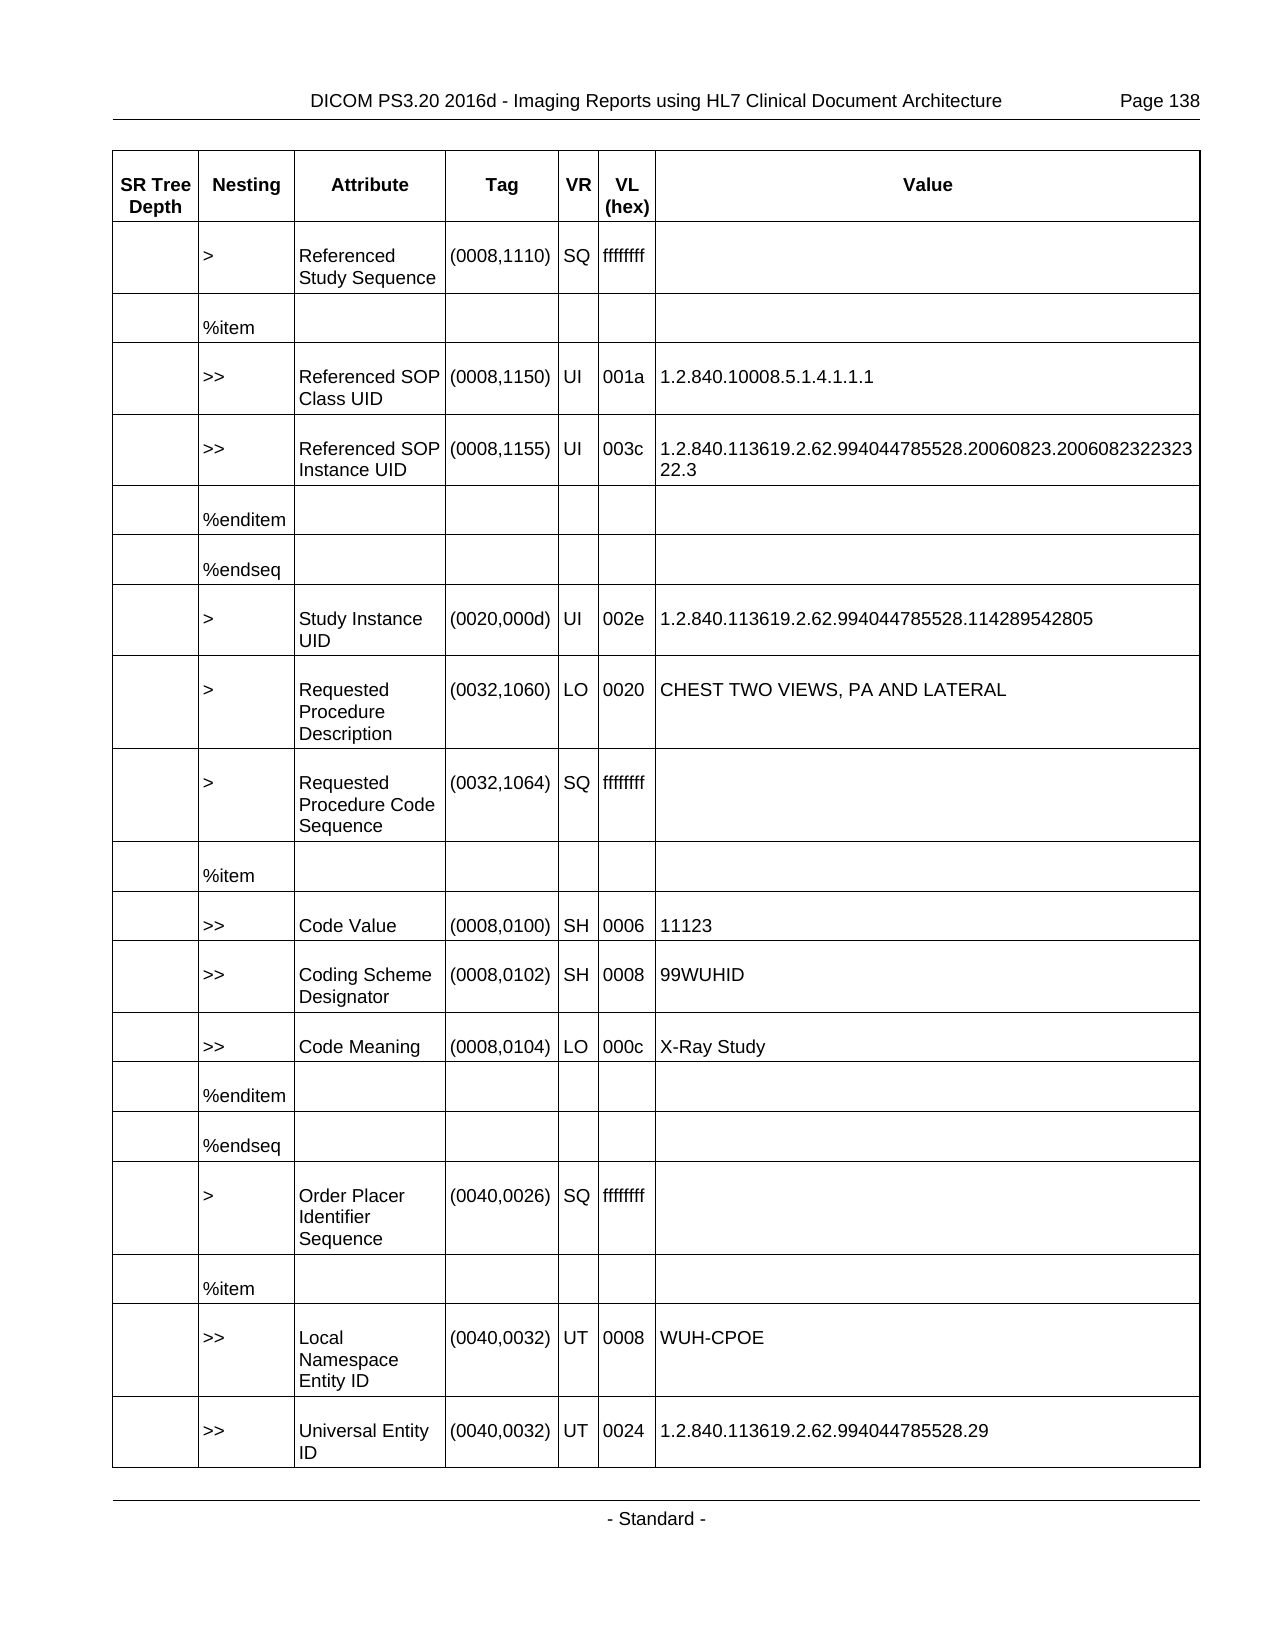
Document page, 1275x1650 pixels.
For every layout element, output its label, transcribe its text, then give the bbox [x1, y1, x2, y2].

table_cell > [199, 656, 294, 748]
table_cell >> [199, 1397, 294, 1467]
table_cell [113, 535, 198, 584]
table_cell [113, 1255, 198, 1303]
table_cell [113, 892, 198, 940]
table_cell 1.2.840.10008.5.1.4.1.1.1 [656, 343, 1199, 413]
table_cell [113, 1062, 198, 1111]
table_cell [113, 1304, 198, 1396]
table_cell [295, 294, 445, 342]
table_cell [113, 486, 198, 534]
table_cell (0008,0100) [446, 892, 558, 940]
table_cell [446, 535, 558, 584]
table_cell [599, 486, 655, 534]
table_cell (0040,0032) [446, 1304, 558, 1396]
table_cell SH [559, 941, 598, 1012]
table_cell > [199, 585, 294, 655]
table_cell (0032,1060) [446, 656, 558, 748]
table_cell ffffffff [599, 1162, 655, 1253]
table_cell CHEST TWO VIEWS, PA AND LATERAL [656, 656, 1199, 748]
table_cell Requested Procedure Code Sequence [295, 749, 445, 841]
table_cell [599, 1255, 655, 1303]
table_cell [656, 535, 1199, 584]
table_cell UI [559, 343, 598, 413]
table_cell 1.2.840.113619.2.62.994044785528.114289542805 [656, 585, 1199, 655]
table_cell 0020 [599, 656, 655, 748]
table_cell UI [559, 585, 598, 655]
table_cell (0008,0104) [446, 1013, 558, 1061]
table_cell %enditem [199, 486, 294, 534]
table_cell [295, 1062, 445, 1111]
table_cell [656, 749, 1199, 841]
table_cell >> [199, 1304, 294, 1396]
table_cell 002e [599, 585, 655, 655]
table_cell [446, 1062, 558, 1111]
table_cell 99WUHID [656, 941, 1199, 1012]
table_cell %item [199, 1255, 294, 1303]
table_cell [113, 222, 198, 292]
table_cell [113, 585, 198, 655]
table_cell [113, 1013, 198, 1061]
table_cell [295, 1112, 445, 1161]
table_cell [446, 1255, 558, 1303]
table_cell [295, 1255, 445, 1303]
table_cell > [199, 1162, 294, 1253]
table_cell Universal Entity ID [295, 1397, 445, 1467]
table_cell [113, 941, 198, 1012]
table_cell 1.2.840.113619.2.62.994044785528.20060823.200608232232322.3 [656, 415, 1199, 485]
table_header Attribute [295, 151, 445, 221]
table_cell Requested Procedure Description [295, 656, 445, 748]
table_cell [656, 294, 1199, 342]
table_cell Coding Scheme Designator [295, 941, 445, 1012]
table_cell >> [199, 415, 294, 485]
table_cell (0008,1155) [446, 415, 558, 485]
table_cell [656, 486, 1199, 534]
table_cell 000c [599, 1013, 655, 1061]
table_header VL (hex) [599, 151, 655, 221]
table_cell [113, 1162, 198, 1253]
table_cell [599, 294, 655, 342]
table_cell [295, 535, 445, 584]
table_cell [599, 1112, 655, 1161]
table_cell SH [559, 892, 598, 940]
table_cell Code Value [295, 892, 445, 940]
table_cell 1.2.840.113619.2.62.994044785528.29 [656, 1397, 1199, 1467]
table_cell Referenced SOP Class UID [295, 343, 445, 413]
table_cell [656, 842, 1199, 891]
table_cell [113, 343, 198, 413]
table_cell ffffffff [599, 749, 655, 841]
table_cell 11123 [656, 892, 1199, 940]
table_cell 0024 [599, 1397, 655, 1467]
table_cell %item [199, 842, 294, 891]
table_cell >> [199, 1013, 294, 1061]
table_cell [559, 486, 598, 534]
table_cell %endseq [199, 535, 294, 584]
table_cell 0008 [599, 941, 655, 1012]
table_header SR Tree Depth [113, 151, 198, 221]
table_cell [295, 486, 445, 534]
table_cell SQ [559, 1162, 598, 1253]
table_cell [656, 1162, 1199, 1253]
table_cell Local Namespace Entity ID [295, 1304, 445, 1396]
table_cell [599, 842, 655, 891]
table_cell [113, 294, 198, 342]
table_cell (0032,1064) [446, 749, 558, 841]
table_cell Order Placer Identifier Sequence [295, 1162, 445, 1253]
table_cell Code Meaning [295, 1013, 445, 1061]
table_cell > [199, 749, 294, 841]
table_cell [113, 749, 198, 841]
table_header Value [656, 151, 1199, 221]
table_header Nesting [199, 151, 294, 221]
table_cell UI [559, 415, 598, 485]
table_cell (0008,1150) [446, 343, 558, 413]
table_cell [559, 535, 598, 584]
table_cell (0040,0026) [446, 1162, 558, 1253]
table_cell ffffffff [599, 222, 655, 292]
table_cell [113, 842, 198, 891]
table_cell SQ [559, 222, 598, 292]
table_cell LO [559, 1013, 598, 1061]
table_cell (0040,0032) [446, 1397, 558, 1467]
table_cell [113, 1112, 198, 1161]
table_cell 0008 [599, 1304, 655, 1396]
table_cell [559, 294, 598, 342]
table_cell WUH-CPOE [656, 1304, 1199, 1396]
table_cell Study Instance UID [295, 585, 445, 655]
table_cell (0008,1110) [446, 222, 558, 292]
table_cell UT [559, 1304, 598, 1396]
table_cell [656, 1255, 1199, 1303]
table_cell SQ [559, 749, 598, 841]
table_cell [559, 842, 598, 891]
table_cell Referenced Study Sequence [295, 222, 445, 292]
table_cell %enditem [199, 1062, 294, 1111]
table_cell %item [199, 294, 294, 342]
table_cell [656, 1112, 1199, 1161]
table_cell [446, 294, 558, 342]
table_cell (0008,0102) [446, 941, 558, 1012]
table_cell [446, 1112, 558, 1161]
table_cell > [199, 222, 294, 292]
table_cell 0006 [599, 892, 655, 940]
table_cell [656, 222, 1199, 292]
table_cell X-Ray Study [656, 1013, 1199, 1061]
table_cell [113, 415, 198, 485]
table_cell 001a [599, 343, 655, 413]
table_cell Referenced SOP Instance UID [295, 415, 445, 485]
table_cell [599, 1062, 655, 1111]
table_cell [559, 1112, 598, 1161]
table_cell [446, 486, 558, 534]
table_cell [446, 842, 558, 891]
table_cell [113, 656, 198, 748]
table_header VR [559, 151, 598, 221]
table_cell >> [199, 892, 294, 940]
table_cell %endseq [199, 1112, 294, 1161]
table_cell [559, 1062, 598, 1111]
table_cell [599, 535, 655, 584]
table_cell [113, 1397, 198, 1467]
table_cell [295, 842, 445, 891]
table_cell (0020,000d) [446, 585, 558, 655]
table_cell LO [559, 656, 598, 748]
table_cell 003c [599, 415, 655, 485]
table_cell UT [559, 1397, 598, 1467]
table_cell [559, 1255, 598, 1303]
table_cell >> [199, 941, 294, 1012]
table_header Tag [446, 151, 558, 221]
table_cell >> [199, 343, 294, 413]
table_cell [656, 1062, 1199, 1111]
